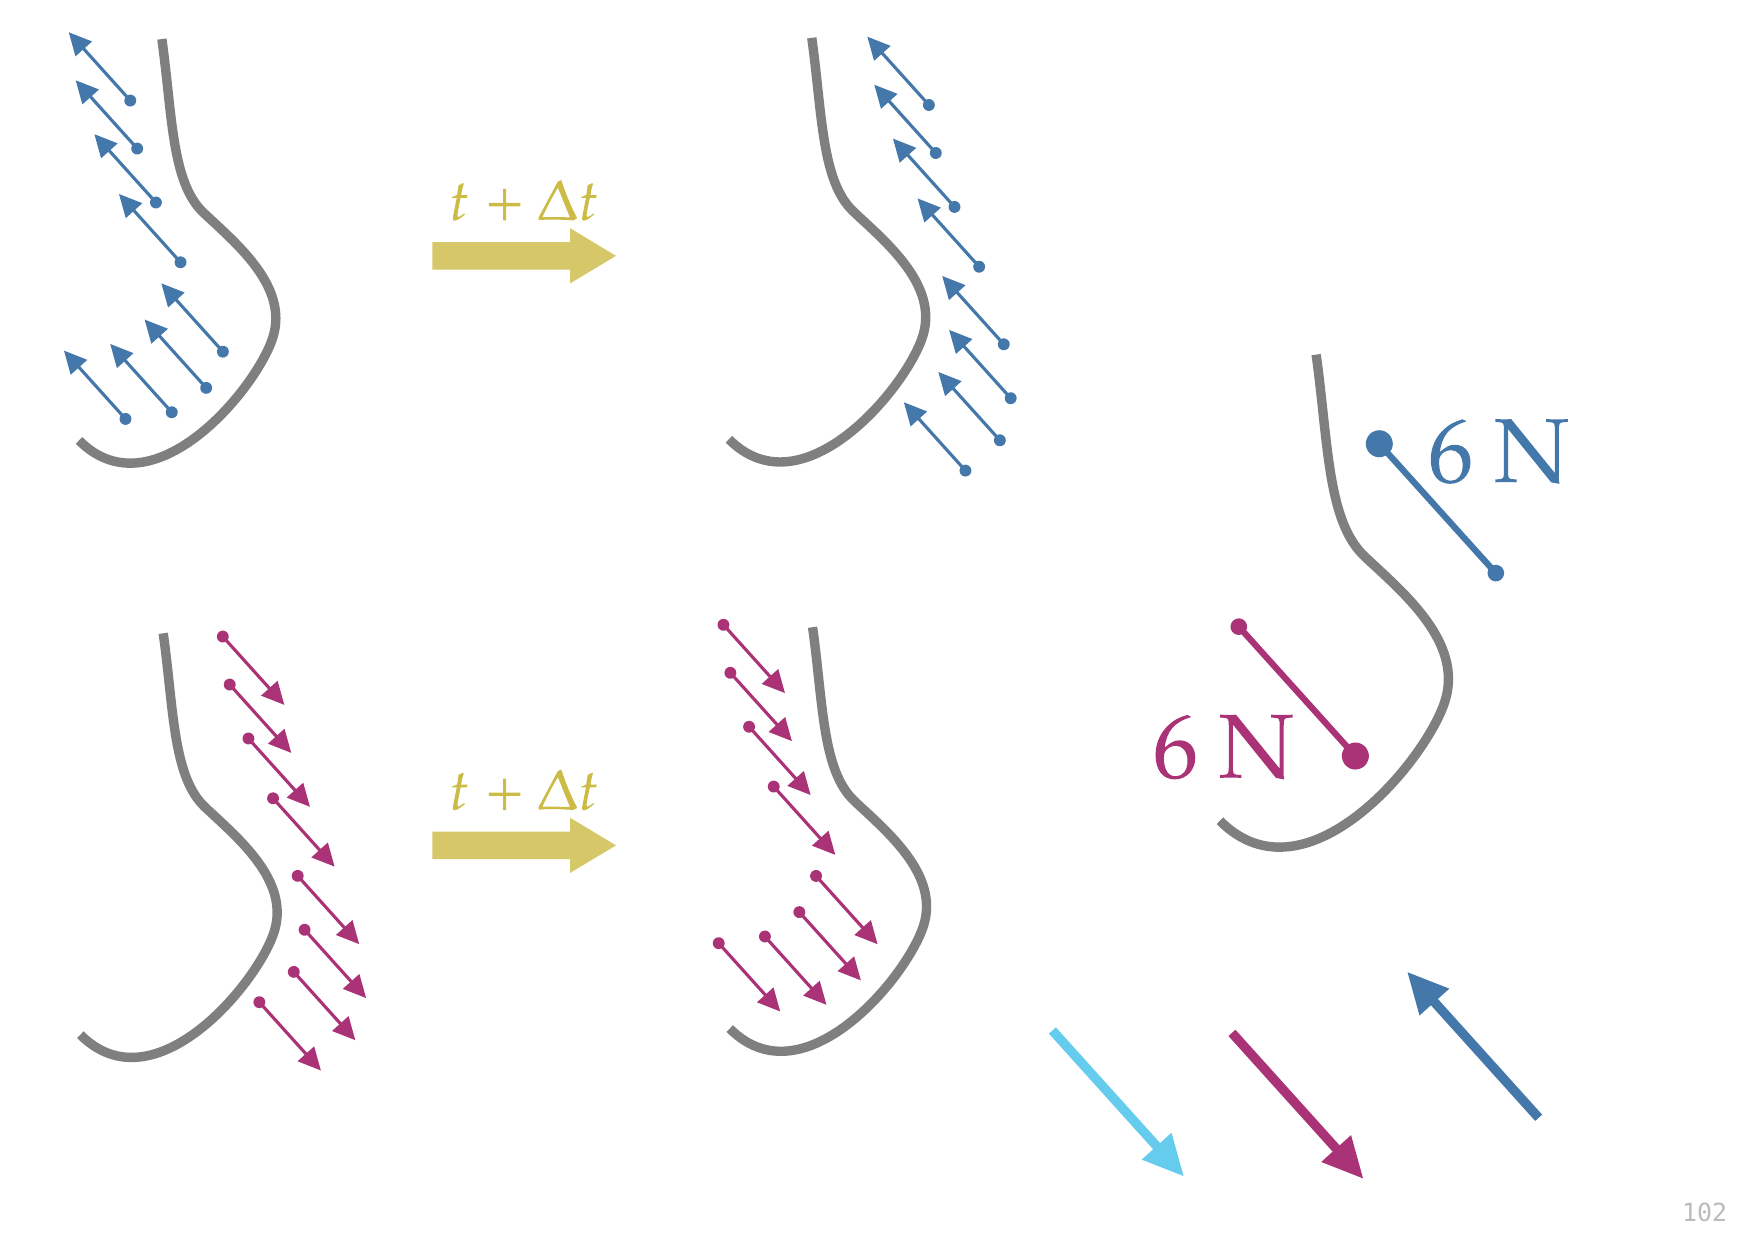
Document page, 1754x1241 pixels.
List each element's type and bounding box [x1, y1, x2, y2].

text_box [488, 188, 521, 221]
text_box [1430, 419, 1471, 484]
text_box [1495, 419, 1568, 484]
text_box [1220, 714, 1293, 780]
text_box [432, 228, 617, 284]
text_box [538, 769, 577, 810]
text_box [451, 772, 468, 811]
text_box [432, 817, 617, 873]
text_box [581, 183, 597, 221]
text_box [451, 183, 468, 221]
text_box [1155, 714, 1196, 780]
text_box [538, 180, 577, 221]
text_box [581, 772, 597, 811]
text_box [488, 778, 521, 811]
